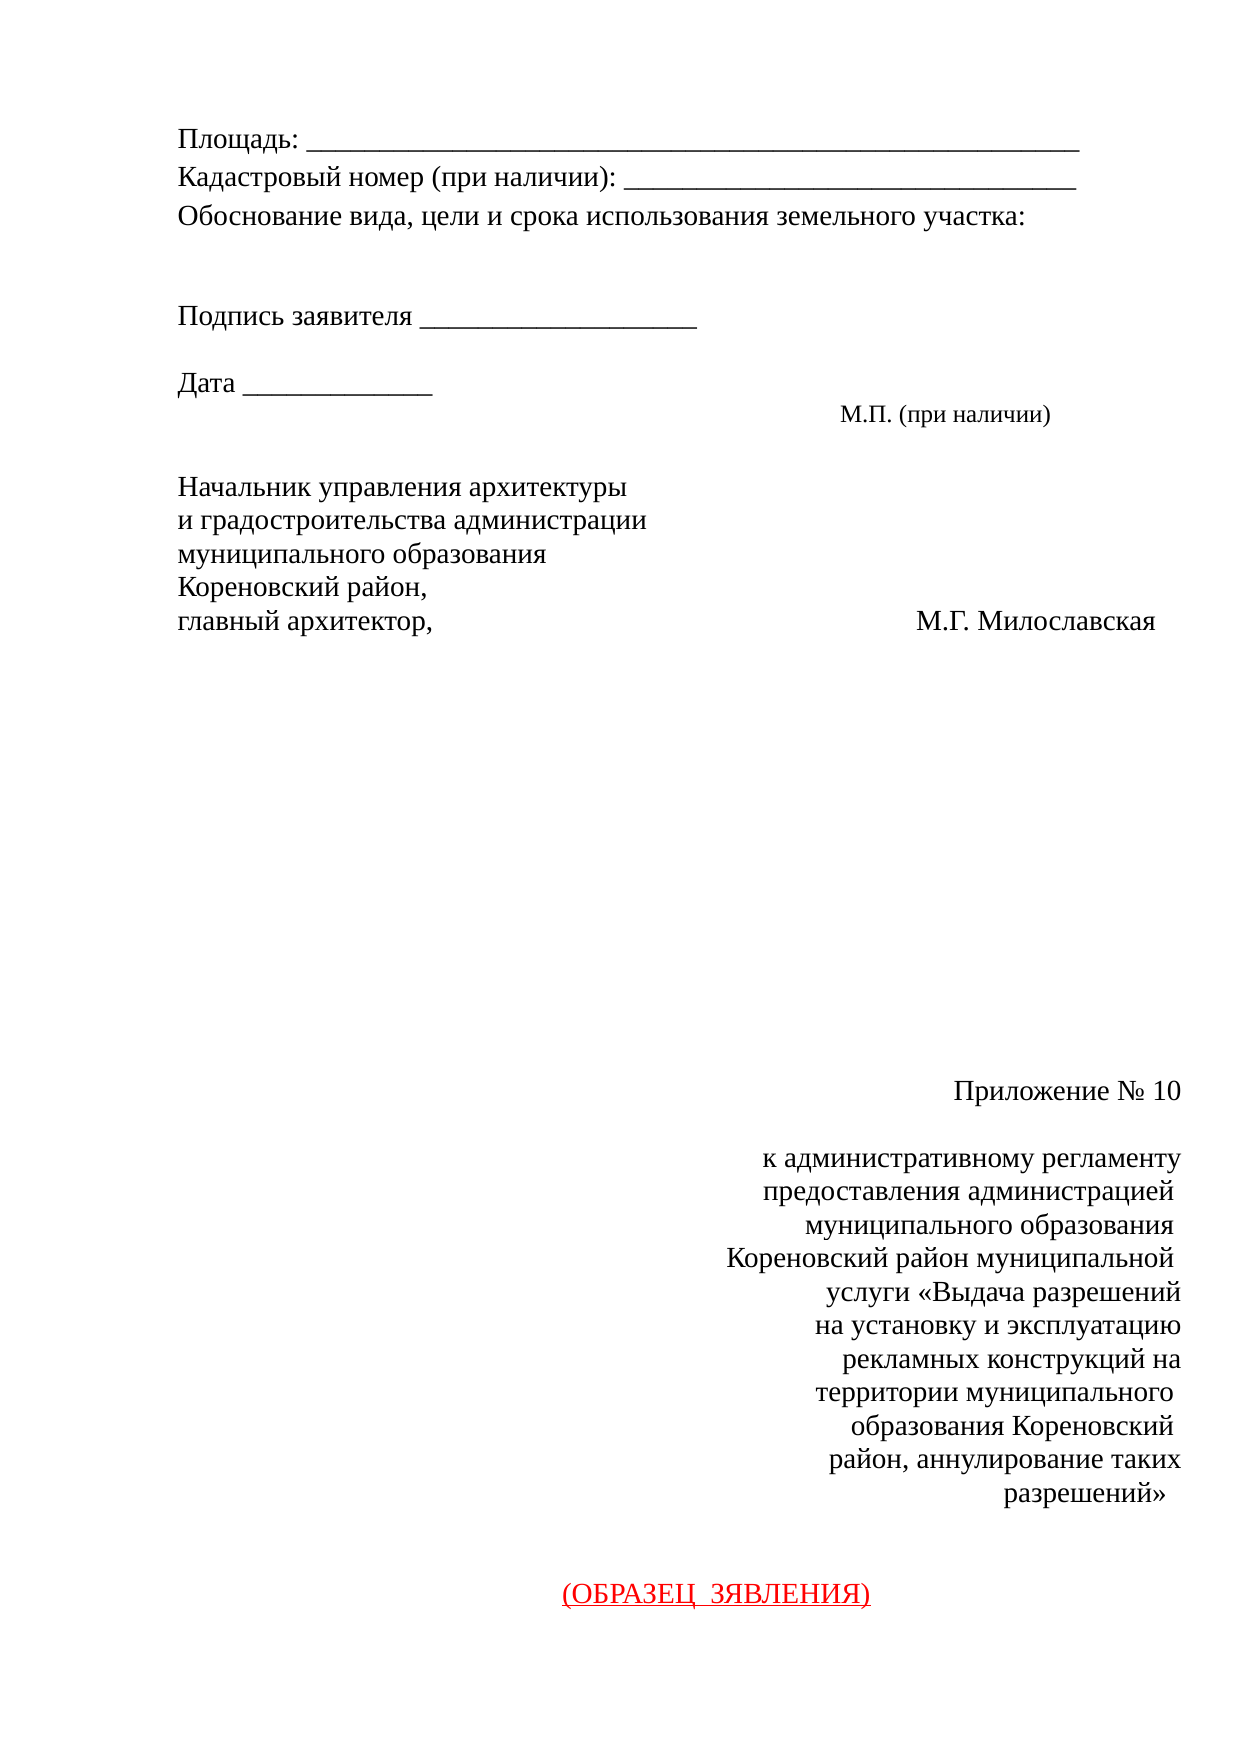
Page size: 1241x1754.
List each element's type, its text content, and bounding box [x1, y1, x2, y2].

text Начальник управления архитектуры [177, 469, 1181, 502]
text на установку и эксплуатацию [177, 1307, 1181, 1341]
text Кореновский район муниципальной [177, 1240, 1181, 1274]
text и градостроительства администрации [177, 502, 1181, 536]
text Дата _____________ [177, 365, 1181, 399]
text Приложение № 10 [177, 1073, 1181, 1106]
text (ОБРАЗЕЦ ЗЯВЛЕНИЯ) [177, 1576, 1181, 1609]
text образования Кореновский [177, 1408, 1181, 1442]
table_cell [1193, 155, 1229, 198]
text муниципального образования [177, 536, 1181, 569]
table_cell Площадь: _____________________________________________________ [174, 118, 1193, 155]
text территории муниципального [177, 1374, 1181, 1408]
text услуги «Выдача разрешений [177, 1274, 1181, 1307]
text разрешений» [177, 1475, 1181, 1509]
text предоставления администрацией [177, 1173, 1181, 1207]
table_cell [1193, 118, 1229, 155]
text Подпись заявителя ___________________ [177, 298, 1181, 332]
text район, аннулирование таких [177, 1442, 1181, 1475]
text М.П. (при наличии) [177, 399, 1181, 428]
text рекламных конструкций на [177, 1341, 1181, 1374]
text Обоснование вида, цели и срока использования земельного участка: [177, 198, 1181, 231]
text Кореновский район, [177, 569, 1181, 603]
text к административному регламенту [177, 1140, 1181, 1173]
text главный архитектор, М.Г. Милославская [177, 603, 1181, 637]
text муниципального образования [177, 1207, 1181, 1240]
table_cell Кадастровый номер (при наличии): _______________________________ [174, 155, 1193, 198]
